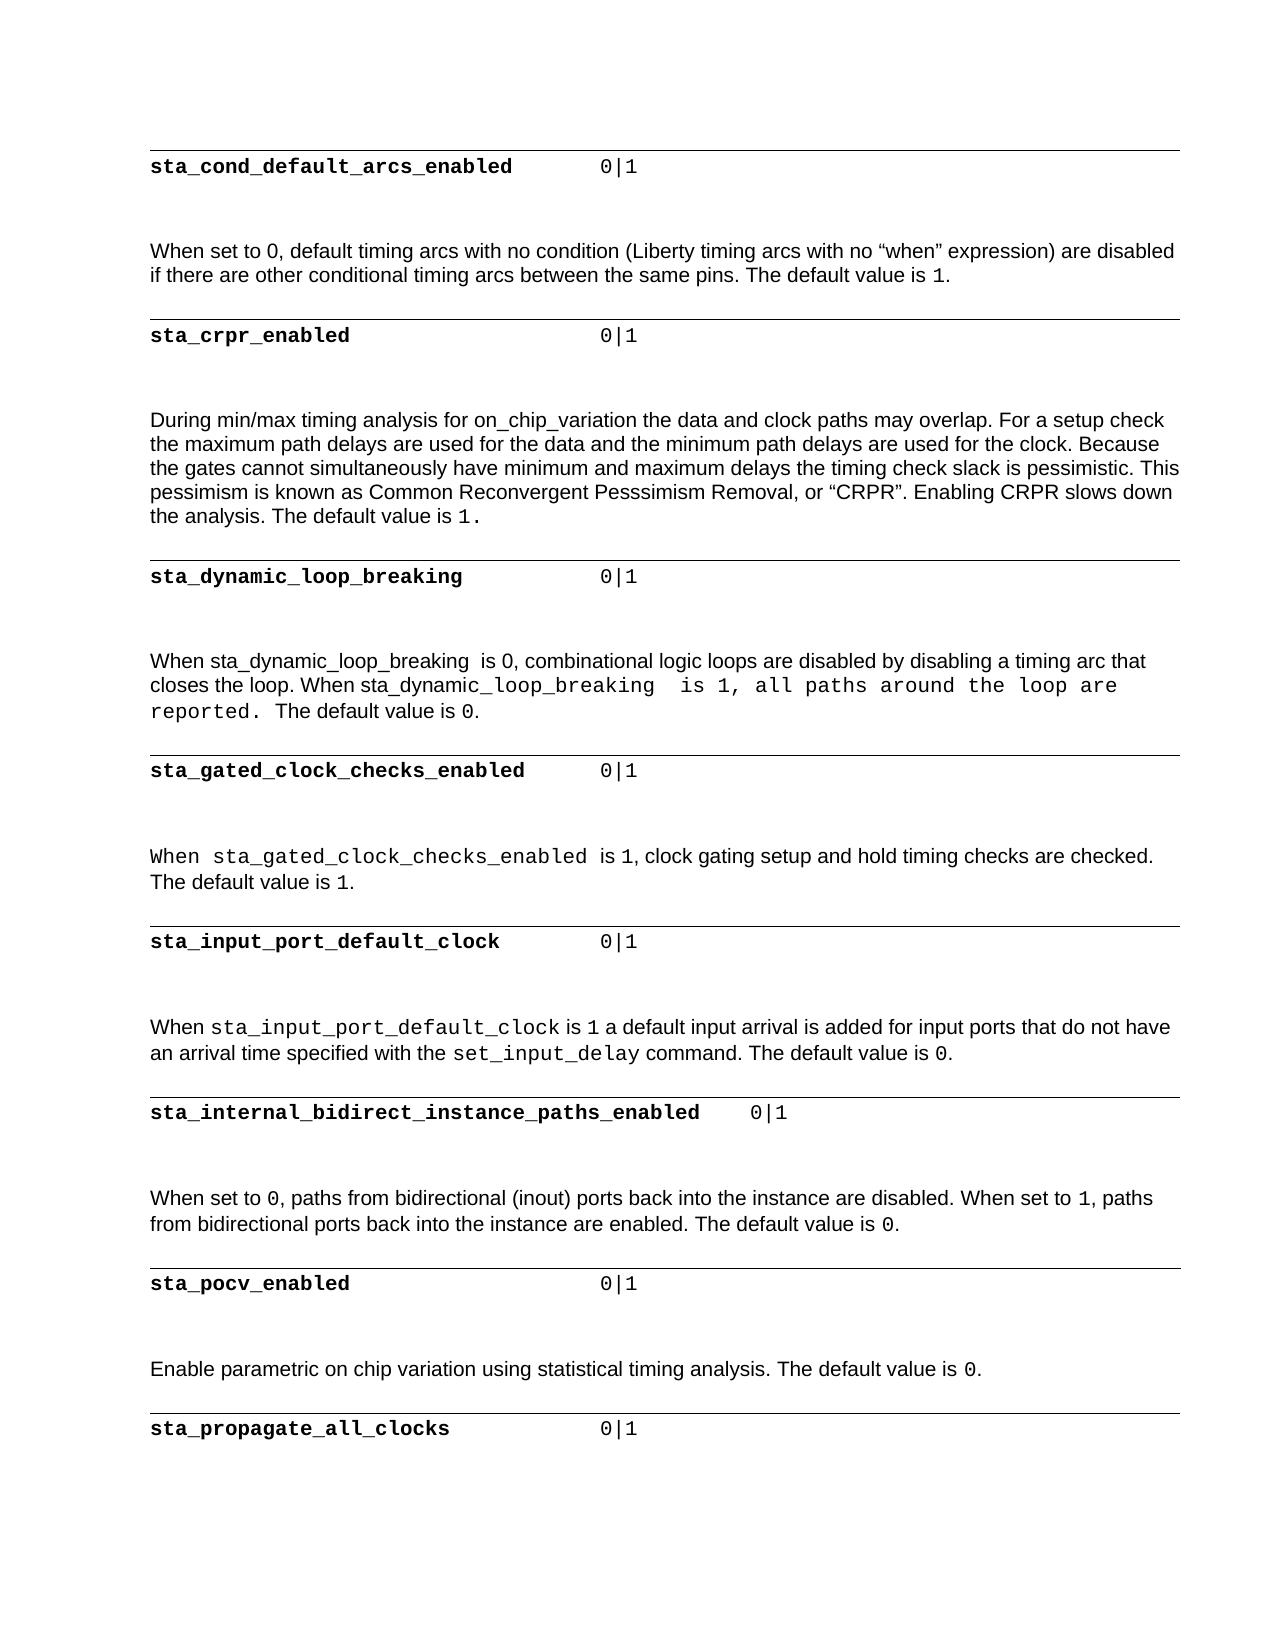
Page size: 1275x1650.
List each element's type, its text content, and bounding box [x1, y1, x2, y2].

text When sta_dynamic_loop_breaking is 0, combinational logic loops are disabled by disabling a timing arc that closes the loop. When sta_dynamic_loop_breaking is 1, all paths around the loop are reported. The default value is 0. [150, 649, 1180, 725]
table_header 0|1 [600, 1414, 1180, 1472]
table_header 0|1 [600, 927, 1180, 985]
table_header 0|1 [600, 561, 1180, 619]
table_header sta_crpr_enabled [150, 320, 600, 378]
table_header 0|1 [600, 320, 1180, 378]
table_header 0|1 [600, 151, 1180, 209]
table_header 0|1 [750, 1098, 1180, 1156]
text During min/max timing analysis for on_chip_variation the data and clock paths may overlap. For a setup check the maximum path delays are used for the data and the minimum path delays are used for the clock. Because the gates cannot simultaneously have minimum and maximum delays the timing check slack is pessimistic. This pessimism is known as Common Reconvergent Pesssimism Removal, or “CRPR”. Enabling CRPR slows down the analysis. The default value is 1. [150, 408, 1180, 530]
table_header 0|1 [600, 756, 1180, 814]
table_header sta_propagate_all_clocks [150, 1414, 600, 1472]
text When set to 0, default timing arcs with no condition (Liberty timing arcs with no “when” expression) are disabled if there are other conditional timing arcs between the same pins. The default value is 1. [150, 239, 1180, 289]
text When sta_gated_clock_checks_enabled is 1, clock gating setup and hold timing checks are checked. The default value is 1. [150, 844, 1180, 896]
table_header sta_gated_clock_checks_enabled [150, 756, 600, 814]
table_header sta_input_port_default_clock [150, 927, 600, 985]
table_header sta_pocv_enabled [150, 1269, 600, 1327]
text Enable parametric on chip variation using statistical timing analysis. The default value is 0. [150, 1357, 1180, 1383]
table_header sta_dynamic_loop_breaking [150, 561, 600, 619]
table_header sta_internal_bidirect_instance_paths_enabled [150, 1098, 750, 1156]
text When sta_input_port_default_clock is 1 a default input arrival is added for input ports that do not have an arrival time specified with the set_input_delay command. The default value is 0. [150, 1015, 1180, 1067]
text When set to 0, paths from bidirectional (inout) ports back into the instance are disabled. When set to 1, paths from bidirectional ports back into the instance are enabled. The default value is 0. [150, 1186, 1180, 1238]
table_header 0|1 [600, 1269, 1181, 1327]
table_header sta_cond_default_arcs_enabled [150, 151, 600, 209]
